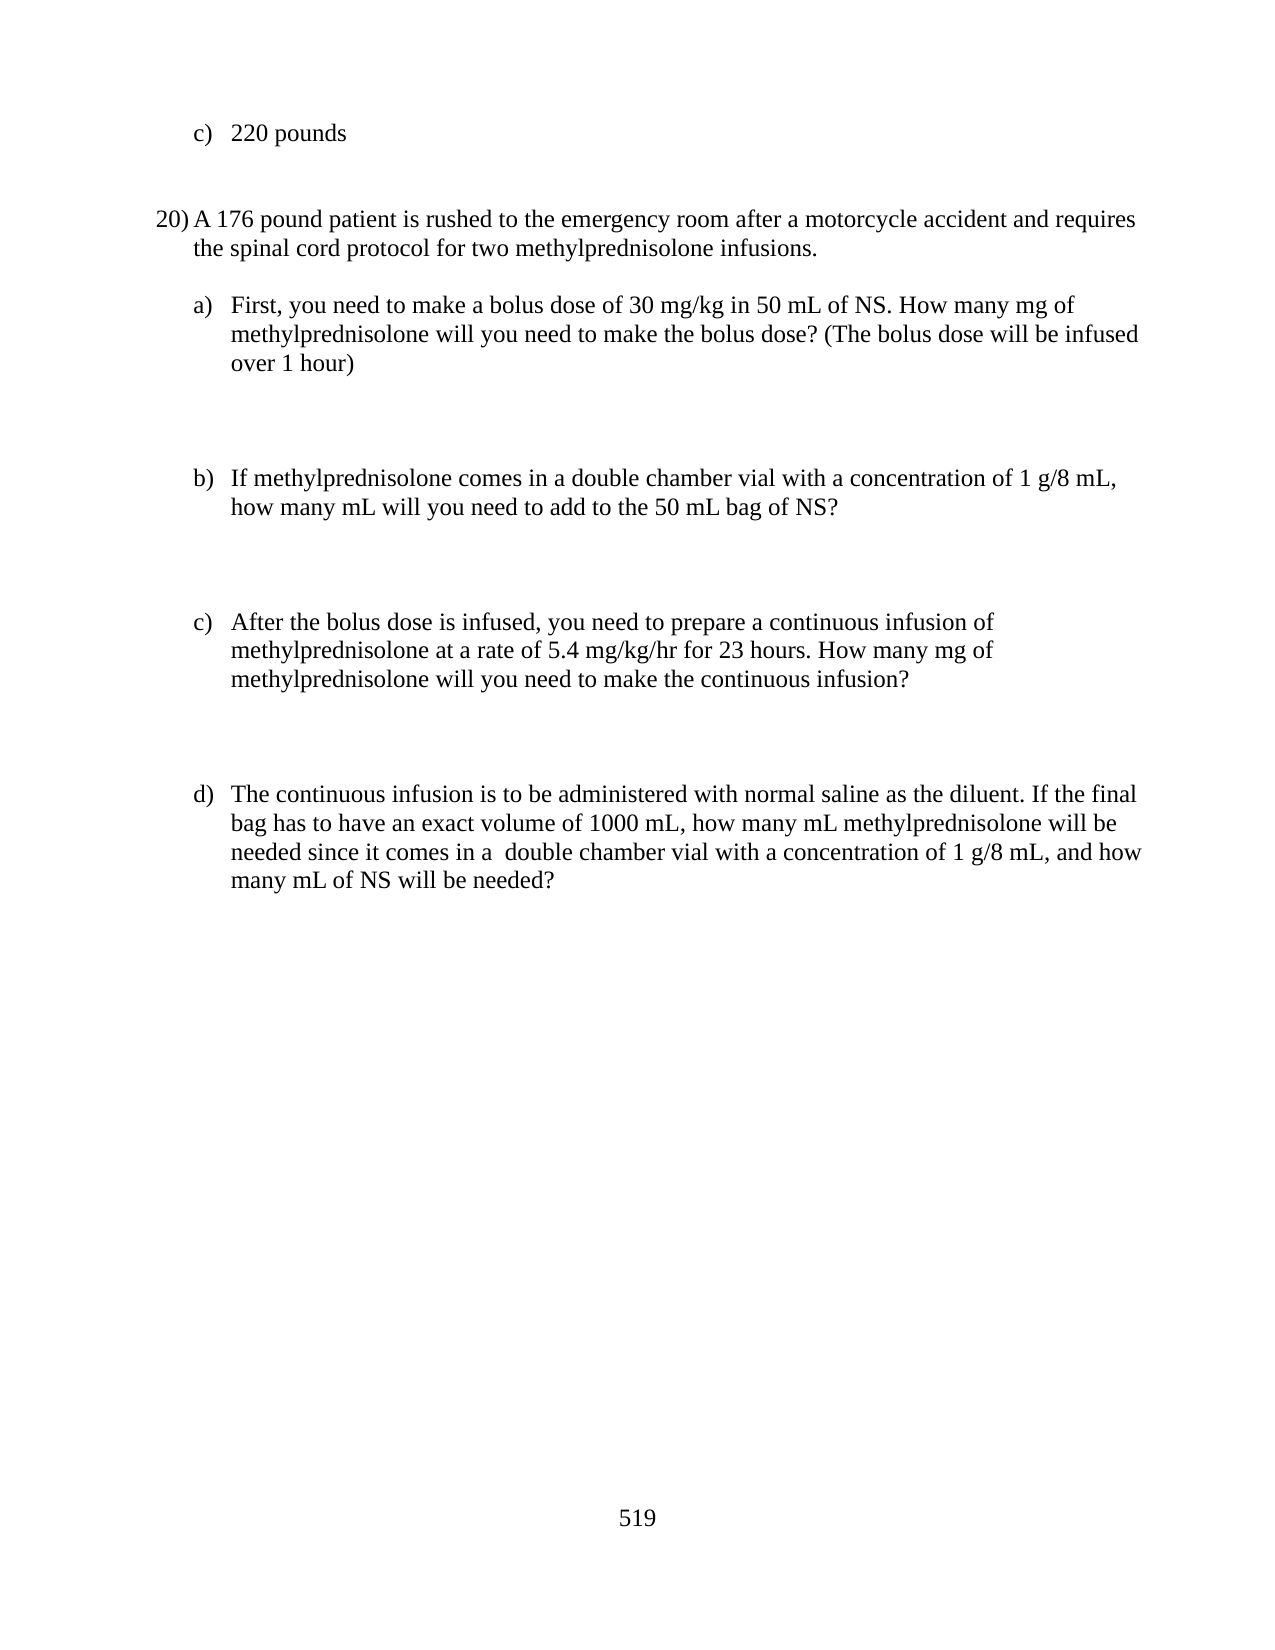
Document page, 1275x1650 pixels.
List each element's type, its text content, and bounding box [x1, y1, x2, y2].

list If methylprednisolone comes in a double chamber vial with a concentration of 1 g/8 mL, how many mL will you need to add to the 50 mL bag of NS? [193, 463, 1157, 521]
list First, you need to make a bolus dose of 30 mg/kg in 50 mL of NS. How many mg of methylprednisolone will you need to make the bolus dose? (The bolus dose will be infused over 1 hour) [193, 291, 1157, 377]
list 220 pounds [193, 118, 1157, 147]
list The continuous infusion is to be administered with normal saline as the diluent. If the final bag has to have an exact volume of 1000 mL, how many mL methylprednisolone will be needed since it comes in a double chamber vial with a concentration of 1 g/8 mL, and how many mL of NS will be needed? [193, 779, 1157, 894]
list A 176 pound patient is rushed to the emergency room after a motorcycle accident and requires the spinal cord protocol for two methylprednisolone infusions. [156, 204, 1157, 262]
list After the bolus dose is infused, you need to prepare a continuous infusion of methylprednisolone at a rate of 5.4 mg/kg/hr for 23 hours. How many mg of methylprednisolone will you need to make the continuous infusion? [193, 607, 1157, 693]
